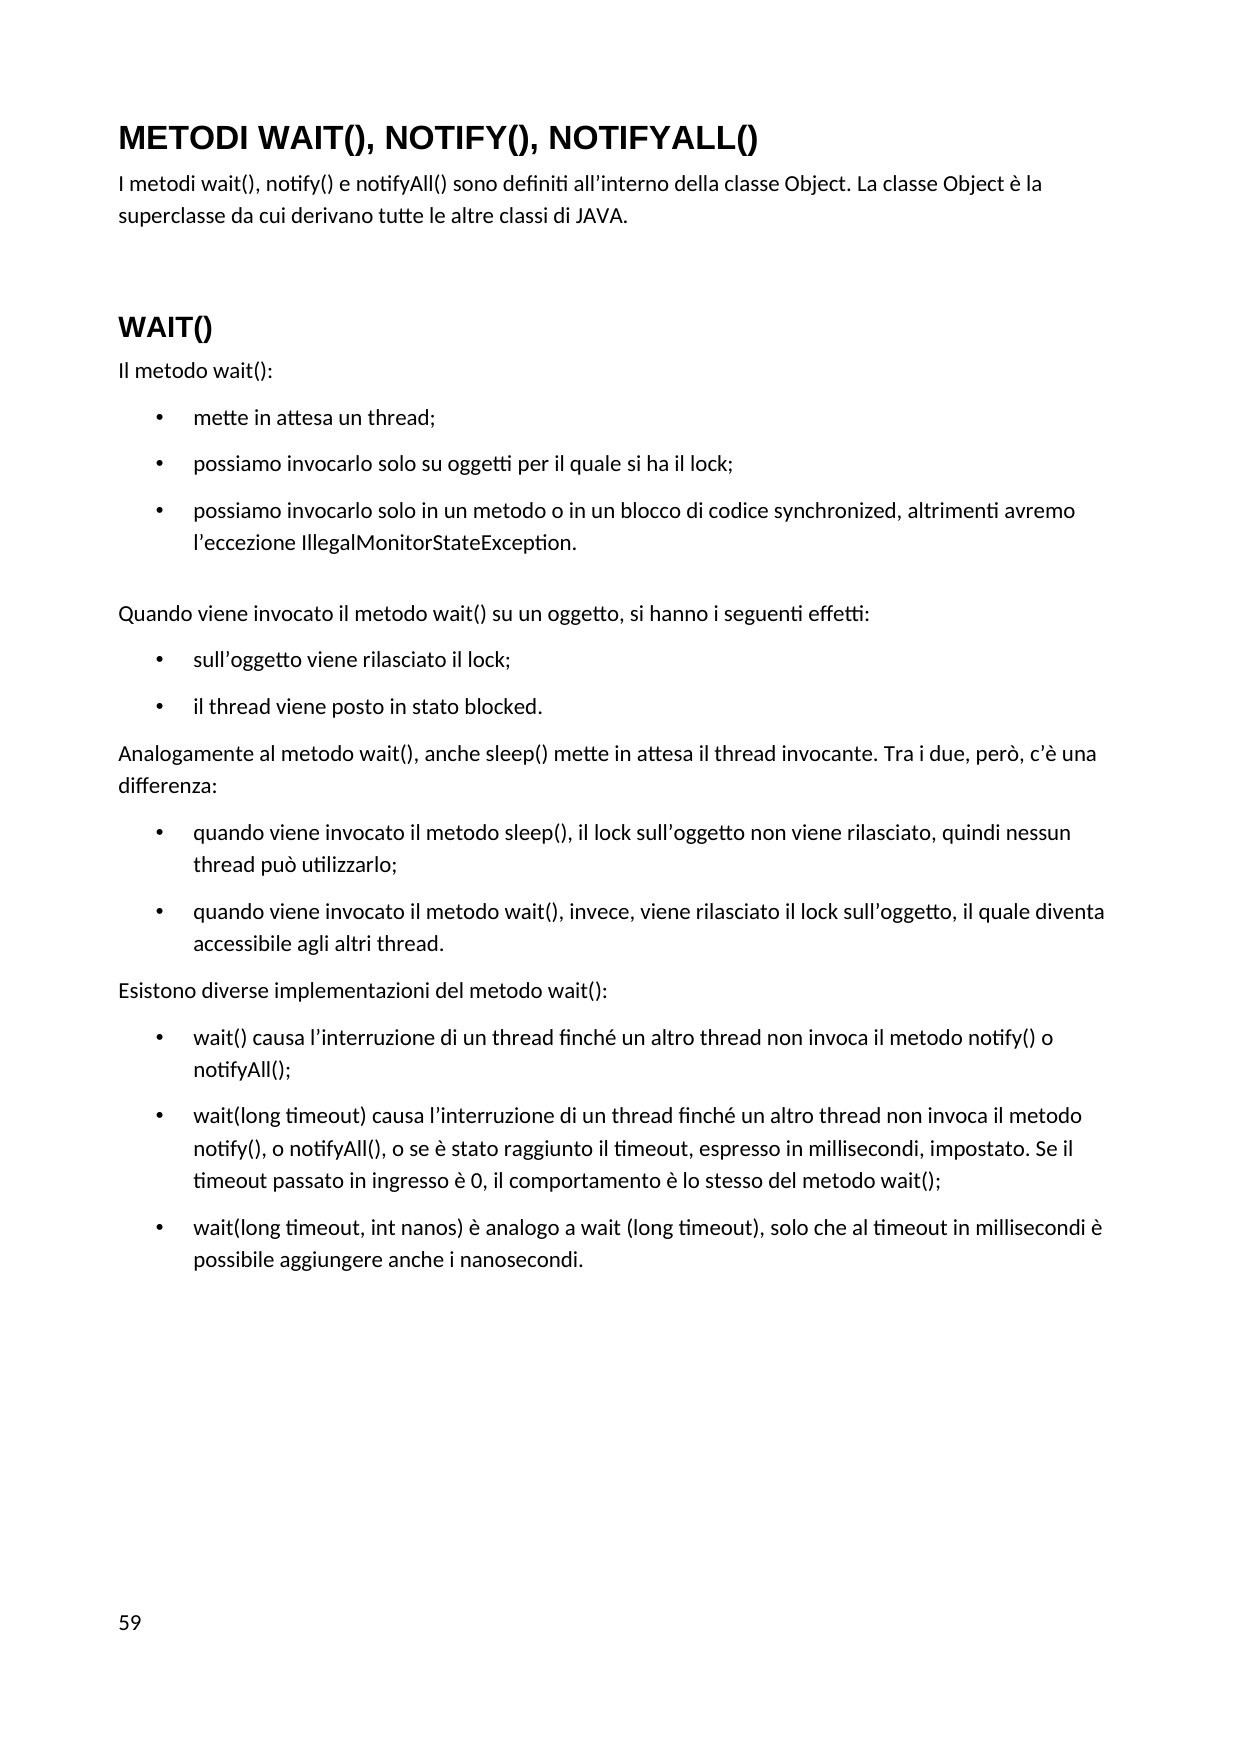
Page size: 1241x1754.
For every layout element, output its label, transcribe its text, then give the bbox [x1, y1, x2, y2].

list wait(long timeout) causa l’interruzione di un thread finché un altro thread non invoca il metodo notify(), o notifyAll(), o se è stato raggiunto il timeout, espresso in millisecondi, impostato. Se il timeout passato in ingresso è 0, il comportamento è lo stesso del metodo wait(); [156, 1102, 1122, 1194]
text Il metodo wait(): [118, 356, 1122, 384]
list sull’oggetto viene rilasciato il lock; [156, 646, 1122, 673]
subtitle WAIT() [118, 309, 1122, 343]
list mette in attesa un thread; [156, 403, 1122, 431]
list quando viene invocato il metodo wait(), invece, viene rilasciato il lock sull’oggetto, il quale diventa accessibile agli altri thread. [156, 897, 1122, 957]
list possiamo invocarlo solo in un metodo o in un blocco di codice synchronized, altrimenti avremo l’eccezione IllegalMonitorStateException. [156, 496, 1122, 556]
list possiamo invocarlo solo su oggetti per il quale si ha il lock; [156, 449, 1122, 477]
list wait() causa l’interruzione di un thread finché un altro thread non invoca il metodo notify() o notifyAll(); [156, 1023, 1122, 1083]
list wait(long timeout, int nanos) è analogo a wait (long timeout), solo che al timeout in millisecondi è possibile aggiungere anche i nanosecondi. [156, 1213, 1122, 1273]
list il thread viene posto in stato blocked. [156, 692, 1122, 720]
text Analogamente al metodo wait(), anche sleep() mette in attesa il thread invocante. Tra i due, però, c’è una differenza: [118, 739, 1122, 799]
text I metodi wait(), notify() e notifyAll() sono definiti all’interno della classe Object. La classe Object è la superclasse da cui derivano tutte le altre classi di JAVA. [118, 169, 1122, 229]
subtitle METODI WAIT(), NOTIFY(), NOTIFYALL() [118, 118, 1122, 157]
list quando viene invocato il metodo sleep(), il lock sull’oggetto non viene rilasciato, quindi nessun thread può utilizzarlo; [156, 818, 1122, 878]
text Esistono diverse implementazioni del metodo wait(): [118, 976, 1122, 1004]
text Quando viene invocato il metodo wait() su un oggetto, si hanno i seguenti effetti: [118, 599, 1122, 627]
